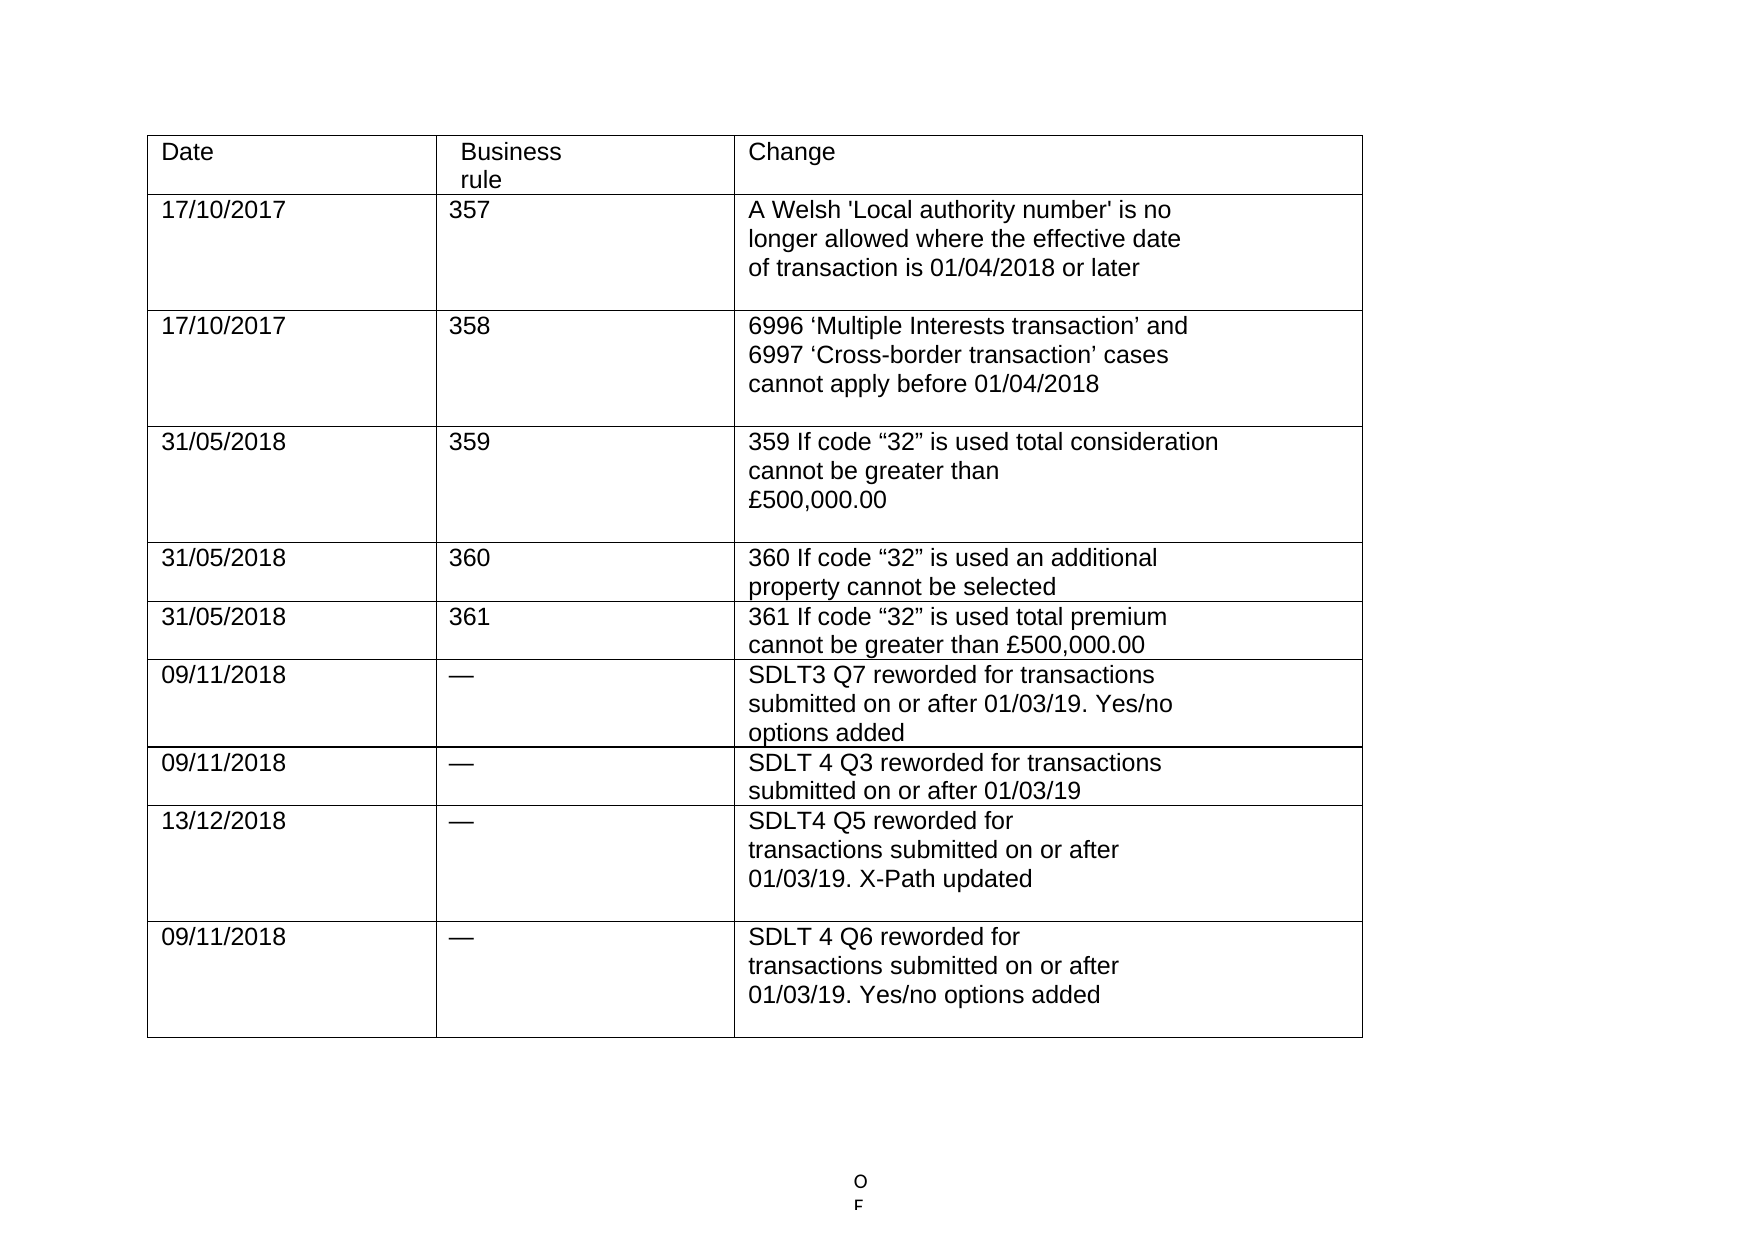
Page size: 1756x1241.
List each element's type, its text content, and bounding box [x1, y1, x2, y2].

table_cell 31/05/2018 [148, 427, 436, 542]
table_cell 361 If code “32” is used total premium cannot be greater than £500,000.00 [735, 602, 1362, 659]
table_cell SDLT3 Q7 reworded for transactions submitted on or after 01/03/19. Yes/no options added [735, 660, 1362, 746]
table_header Change [735, 136, 1362, 194]
table_cell 09/11/2018 [148, 922, 436, 1037]
table_cell 31/05/2018 [148, 543, 436, 601]
table_cell 6996 ‘Multiple Interests transaction’ and 6997 ‘Cross-border transaction’ cases cannot apply before 01/04/2018 [735, 311, 1362, 426]
table_cell 361 [437, 602, 734, 659]
table_cell SDLT 4 Q6 reworded for transactions submitted on or after 01/03/19. Yes/no options added [735, 922, 1362, 1037]
table_cell 360 [437, 543, 734, 601]
table_cell — [437, 660, 734, 746]
table_cell — [437, 922, 734, 1037]
table_cell 09/11/2018 [148, 660, 436, 746]
table_cell 358 [437, 311, 734, 426]
table_header Business rule [437, 136, 734, 194]
table_cell 17/10/2017 [148, 311, 436, 426]
table_cell SDLT4 Q5 reworded for transactions submitted on or after 01/03/19. X-Path updated [735, 806, 1362, 921]
table_cell 359 If code “32” is used total consideration cannot be greater than £500,000.00 [735, 427, 1362, 542]
table_cell — [437, 748, 734, 805]
table_cell 17/10/2017 [148, 195, 436, 310]
table_cell SDLT 4 Q3 reworded for transactions submitted on or after 01/03/19 [735, 748, 1362, 805]
table_cell A Welsh 'Local authority number' is no longer allowed where the effective date of transaction is 01/04/2018 or later [735, 195, 1362, 310]
table_cell 360 If code “32” is used an additional property cannot be selected [735, 543, 1362, 601]
table_cell 359 [437, 427, 734, 542]
table_header Date [148, 136, 436, 194]
table_cell 31/05/2018 [148, 602, 436, 659]
table_cell — [437, 806, 734, 921]
table_cell 357 [437, 195, 734, 310]
table_cell 09/11/2018 [148, 748, 436, 805]
table_cell 13/12/2018 [148, 806, 436, 921]
